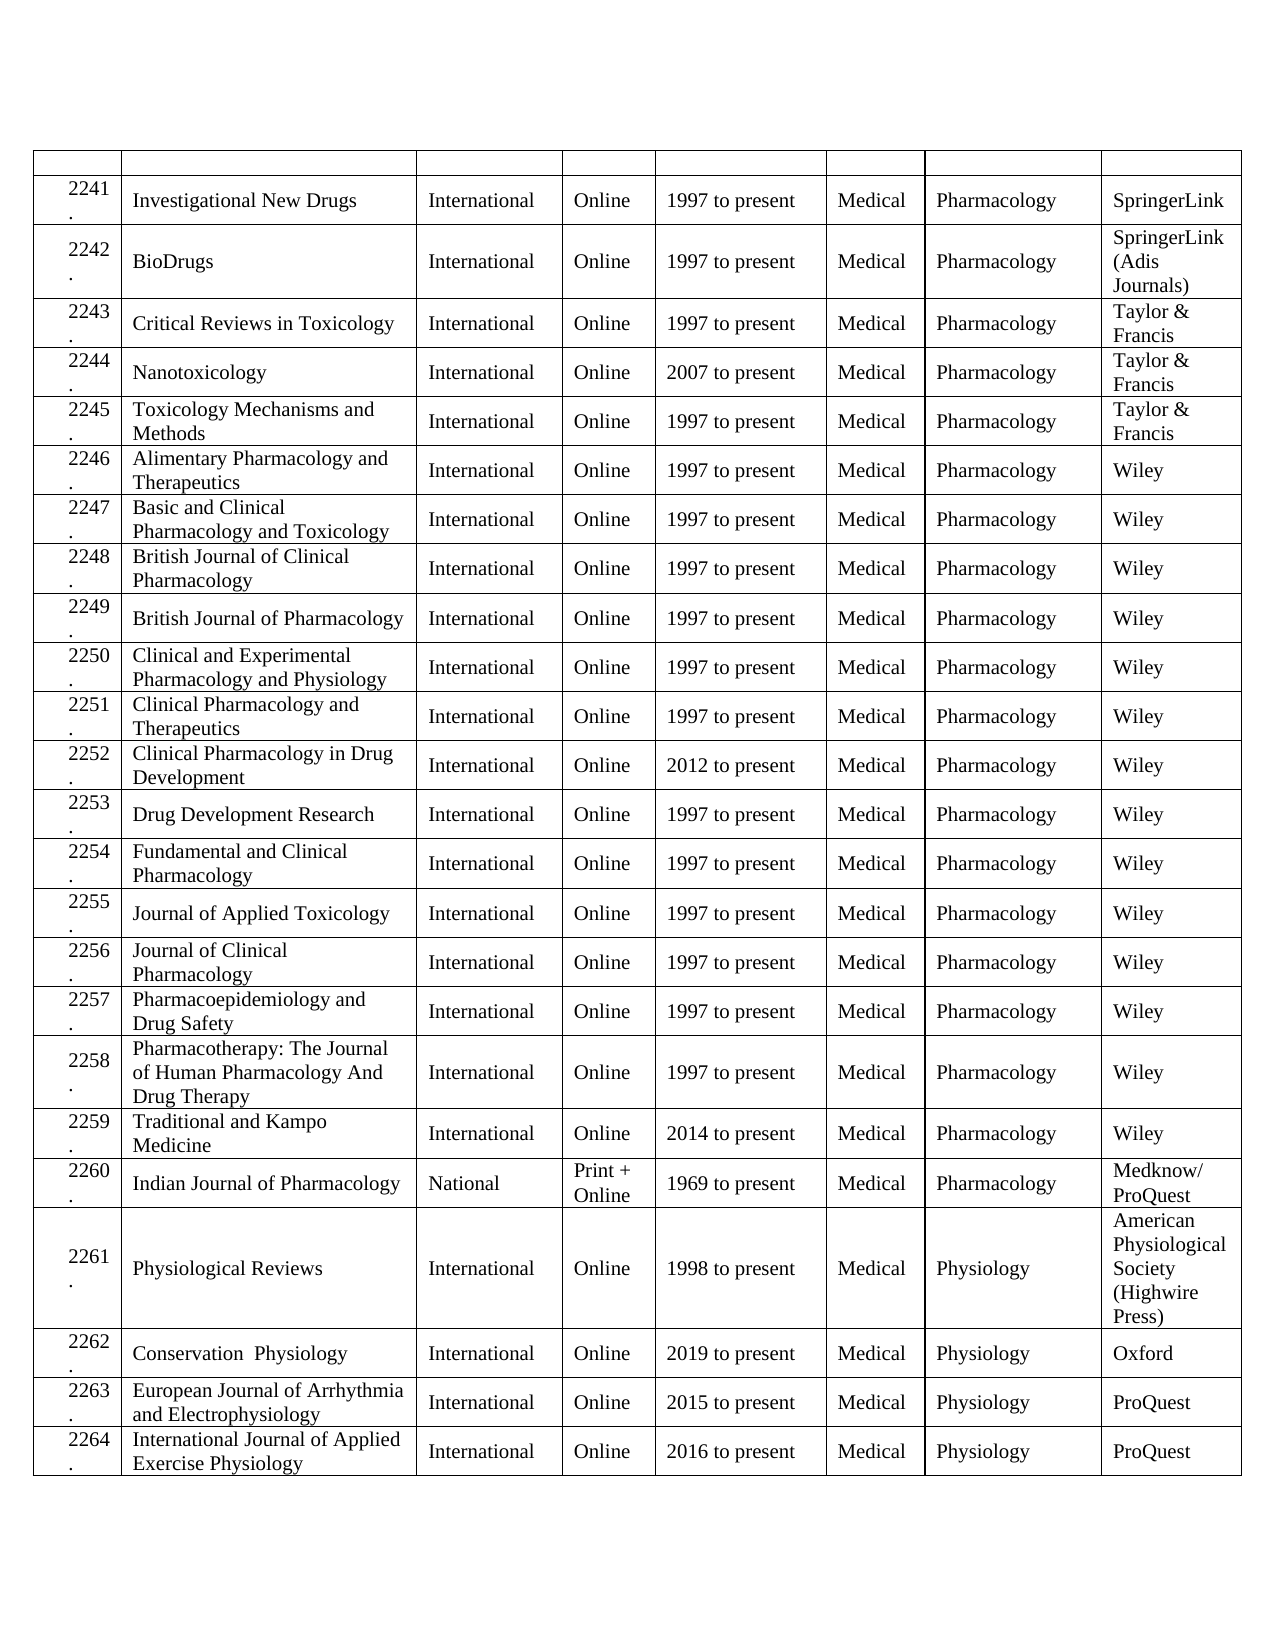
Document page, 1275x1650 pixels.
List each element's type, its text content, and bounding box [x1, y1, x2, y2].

table_cell Traditional and Kampo Medicine [122, 1109, 416, 1157]
table_cell Medical [827, 1378, 924, 1426]
table_cell [417, 151, 562, 175]
table_cell International [417, 790, 562, 838]
table_cell Pharmacology [926, 839, 1101, 887]
table_cell International [417, 1036, 562, 1108]
table_cell 1997 to present [656, 987, 826, 1035]
table_cell Pharmacology [926, 495, 1101, 543]
table_cell 1997 to present [656, 790, 826, 838]
table_cell 1997 to present [656, 643, 826, 691]
table_cell Wiley [1102, 544, 1241, 592]
table_cell Pharmacology [926, 594, 1101, 642]
table_cell ProQuest [1102, 1427, 1241, 1475]
table_cell Medical [827, 790, 924, 838]
table_cell Clinical Pharmacology in Drug Development [122, 741, 416, 789]
table_cell [926, 151, 1101, 175]
table_cell Online [563, 987, 655, 1035]
table_cell International [417, 225, 562, 297]
table_cell [34, 889, 121, 937]
table_cell Wiley [1102, 692, 1241, 740]
table_cell Conservation Physiology [122, 1329, 416, 1377]
table_cell [34, 1329, 121, 1377]
table_cell National [417, 1159, 562, 1207]
table_cell Medical [827, 348, 924, 396]
table_cell European Journal of Arrhythmia and Electrophysiology [122, 1378, 416, 1426]
table_cell Wiley [1102, 643, 1241, 691]
table_cell Pharmacology [926, 299, 1101, 347]
table_cell 2012 to present [656, 741, 826, 789]
table_cell 1997 to present [656, 839, 826, 887]
table_cell Journal of Clinical Pharmacology [122, 938, 416, 986]
table_cell [563, 151, 655, 175]
table_cell International [417, 176, 562, 224]
table_cell Medical [827, 397, 924, 445]
table_cell International [417, 348, 562, 396]
table_cell [34, 397, 121, 445]
table_cell Wiley [1102, 987, 1241, 1035]
table_cell Medical [827, 1036, 924, 1108]
table_cell Wiley [1102, 889, 1241, 937]
table_cell Online [563, 299, 655, 347]
table_cell Medical [827, 643, 924, 691]
table_cell Toxicology Mechanisms and Methods [122, 397, 416, 445]
table_cell [34, 643, 121, 691]
table_cell Basic and Clinical Pharmacology and Toxicology [122, 495, 416, 543]
table_cell Online [563, 692, 655, 740]
table_cell Medical [827, 692, 924, 740]
table_cell Medical [827, 1329, 924, 1377]
table_cell International Journal of Applied Exercise Physiology [122, 1427, 416, 1475]
table_cell 1997 to present [656, 1036, 826, 1108]
table_cell Online [563, 741, 655, 789]
table_cell [34, 446, 121, 494]
table_cell 2007 to present [656, 348, 826, 396]
table_cell 1997 to present [656, 692, 826, 740]
table_cell 1997 to present [656, 176, 826, 224]
table_cell Online [563, 1109, 655, 1157]
table_cell [34, 839, 121, 887]
table_cell Medical [827, 938, 924, 986]
table_cell 2015 to present [656, 1378, 826, 1426]
table_cell Medical [827, 299, 924, 347]
table_cell Pharmacology [926, 225, 1101, 297]
table_cell Pharmacology [926, 544, 1101, 592]
table_cell Pharmacology [926, 1109, 1101, 1157]
table_cell [34, 692, 121, 740]
table_cell [34, 176, 121, 224]
table_cell Medical [827, 176, 924, 224]
table_cell Taylor & Francis [1102, 299, 1241, 347]
table_cell [34, 544, 121, 592]
table_cell [34, 987, 121, 1035]
table_cell Online [563, 1329, 655, 1377]
table_cell Medical [827, 889, 924, 937]
table_cell 1997 to present [656, 889, 826, 937]
table_cell [34, 1378, 121, 1426]
table_cell Wiley [1102, 495, 1241, 543]
table_cell Taylor & Francis [1102, 348, 1241, 396]
table_cell 1997 to present [656, 938, 826, 986]
table_cell [34, 348, 121, 396]
table_cell Pharmacology [926, 397, 1101, 445]
table_cell Pharmacology [926, 1159, 1101, 1207]
table_cell [34, 790, 121, 838]
table_cell Clinical and Experimental Pharmacology and Physiology [122, 643, 416, 691]
table_cell Pharmacology [926, 446, 1101, 494]
table_cell Online [563, 643, 655, 691]
table_cell Medical [827, 225, 924, 297]
table_cell Medical [827, 987, 924, 1035]
table_cell Online [563, 790, 655, 838]
table_cell British Journal of Clinical Pharmacology [122, 544, 416, 592]
table_cell British Journal of Pharmacology [122, 594, 416, 642]
table_cell Online [563, 839, 655, 887]
table_cell 1997 to present [656, 544, 826, 592]
table_cell Pharmacology [926, 987, 1101, 1035]
table_cell Physiology [926, 1329, 1101, 1377]
table_cell Pharmacoepidemiology and Drug Safety [122, 987, 416, 1035]
table_cell International [417, 544, 562, 592]
table_cell Medical [827, 1427, 924, 1475]
table_cell International [417, 643, 562, 691]
table_cell Alimentary Pharmacology and Therapeutics [122, 446, 416, 494]
table_cell [34, 1109, 121, 1157]
table_cell Medical [827, 594, 924, 642]
table_cell International [417, 889, 562, 937]
table_cell Medical [827, 544, 924, 592]
table_cell Medical [827, 495, 924, 543]
table_cell [827, 151, 924, 175]
table_cell Medknow/ ProQuest [1102, 1159, 1241, 1207]
table_cell Indian Journal of Pharmacology [122, 1159, 416, 1207]
table_cell Wiley [1102, 938, 1241, 986]
table_cell Pharmacology [926, 692, 1101, 740]
table_cell Pharmacology [926, 643, 1101, 691]
table_cell SpringerLink [1102, 176, 1241, 224]
table_cell Journal of Applied Toxicology [122, 889, 416, 937]
table_cell 1998 to present [656, 1208, 826, 1328]
table_cell Online [563, 225, 655, 297]
table_cell Physiology [926, 1208, 1101, 1328]
table_cell Pharmacotherapy: The Journal of Human Pharmacology And Drug Therapy [122, 1036, 416, 1108]
table_cell 1997 to present [656, 594, 826, 642]
table_cell Critical Reviews in Toxicology [122, 299, 416, 347]
table_cell Physiological Reviews [122, 1208, 416, 1328]
table_cell [34, 299, 121, 347]
table_cell Medical [827, 1208, 924, 1328]
table_cell BioDrugs [122, 225, 416, 297]
table_cell ProQuest [1102, 1378, 1241, 1426]
table_cell International [417, 741, 562, 789]
table_cell Print + Online [563, 1159, 655, 1207]
table_cell [34, 938, 121, 986]
table_cell Pharmacology [926, 790, 1101, 838]
table_cell Clinical Pharmacology and Therapeutics [122, 692, 416, 740]
table_cell Wiley [1102, 1109, 1241, 1157]
table_cell Wiley [1102, 839, 1241, 887]
table_cell 2019 to present [656, 1329, 826, 1377]
table_cell Wiley [1102, 1036, 1241, 1108]
table_cell Online [563, 1208, 655, 1328]
table_cell International [417, 1208, 562, 1328]
table_cell Online [563, 446, 655, 494]
table_cell Online [563, 1427, 655, 1475]
table_cell Medical [827, 839, 924, 887]
table_cell 1969 to present [656, 1159, 826, 1207]
table_cell [34, 151, 121, 175]
table_cell Drug Development Research [122, 790, 416, 838]
table_cell 1997 to present [656, 397, 826, 445]
table_cell Fundamental and Clinical Pharmacology [122, 839, 416, 887]
table_cell International [417, 692, 562, 740]
table_cell Pharmacology [926, 176, 1101, 224]
table_cell Physiology [926, 1427, 1101, 1475]
table_cell International [417, 987, 562, 1035]
table_cell Wiley [1102, 594, 1241, 642]
table_cell Wiley [1102, 741, 1241, 789]
table_cell Pharmacology [926, 889, 1101, 937]
table_cell Online [563, 1036, 655, 1108]
table_cell American Physiological Society (Highwire Press) [1102, 1208, 1241, 1328]
table_cell Medical [827, 1159, 924, 1207]
table_cell [34, 741, 121, 789]
table_cell Online [563, 397, 655, 445]
table_cell International [417, 495, 562, 543]
table_cell 2016 to present [656, 1427, 826, 1475]
table_cell 1997 to present [656, 299, 826, 347]
table_cell [656, 151, 826, 175]
table_cell [34, 495, 121, 543]
table_cell Medical [827, 741, 924, 789]
table_cell Wiley [1102, 446, 1241, 494]
table_cell [34, 225, 121, 297]
table_cell [1102, 151, 1241, 175]
table_cell International [417, 446, 562, 494]
table_cell Online [563, 348, 655, 396]
table_cell [122, 151, 416, 175]
table_cell Online [563, 594, 655, 642]
table_cell [34, 1208, 121, 1328]
table_cell 1997 to present [656, 225, 826, 297]
table_cell Investigational New Drugs [122, 176, 416, 224]
table_cell Online [563, 889, 655, 937]
table_cell 2014 to present [656, 1109, 826, 1157]
table_cell Online [563, 544, 655, 592]
table_cell International [417, 299, 562, 347]
table_cell Online [563, 1378, 655, 1426]
table_cell [34, 594, 121, 642]
table_cell International [417, 594, 562, 642]
table_cell 1997 to present [656, 446, 826, 494]
table_cell Pharmacology [926, 938, 1101, 986]
table_cell Wiley [1102, 790, 1241, 838]
table_cell [34, 1159, 121, 1207]
table_cell Online [563, 938, 655, 986]
table_cell Pharmacology [926, 1036, 1101, 1108]
table_cell Nanotoxicology [122, 348, 416, 396]
table_cell Pharmacology [926, 741, 1101, 789]
table_cell Medical [827, 446, 924, 494]
table_cell International [417, 1109, 562, 1157]
table_cell International [417, 1329, 562, 1377]
table_cell International [417, 397, 562, 445]
table_cell International [417, 938, 562, 986]
table_cell Online [563, 495, 655, 543]
table_cell International [417, 1427, 562, 1475]
table_cell Medical [827, 1109, 924, 1157]
table_cell 1997 to present [656, 495, 826, 543]
table_cell SpringerLink (Adis Journals) [1102, 225, 1241, 297]
table_cell Oxford [1102, 1329, 1241, 1377]
table_cell Taylor & Francis [1102, 397, 1241, 445]
table_cell Online [563, 176, 655, 224]
table_cell International [417, 839, 562, 887]
table_cell Physiology [926, 1378, 1101, 1426]
table_cell [34, 1427, 121, 1475]
table_cell [34, 1036, 121, 1108]
table_cell International [417, 1378, 562, 1426]
table_cell Pharmacology [926, 348, 1101, 396]
